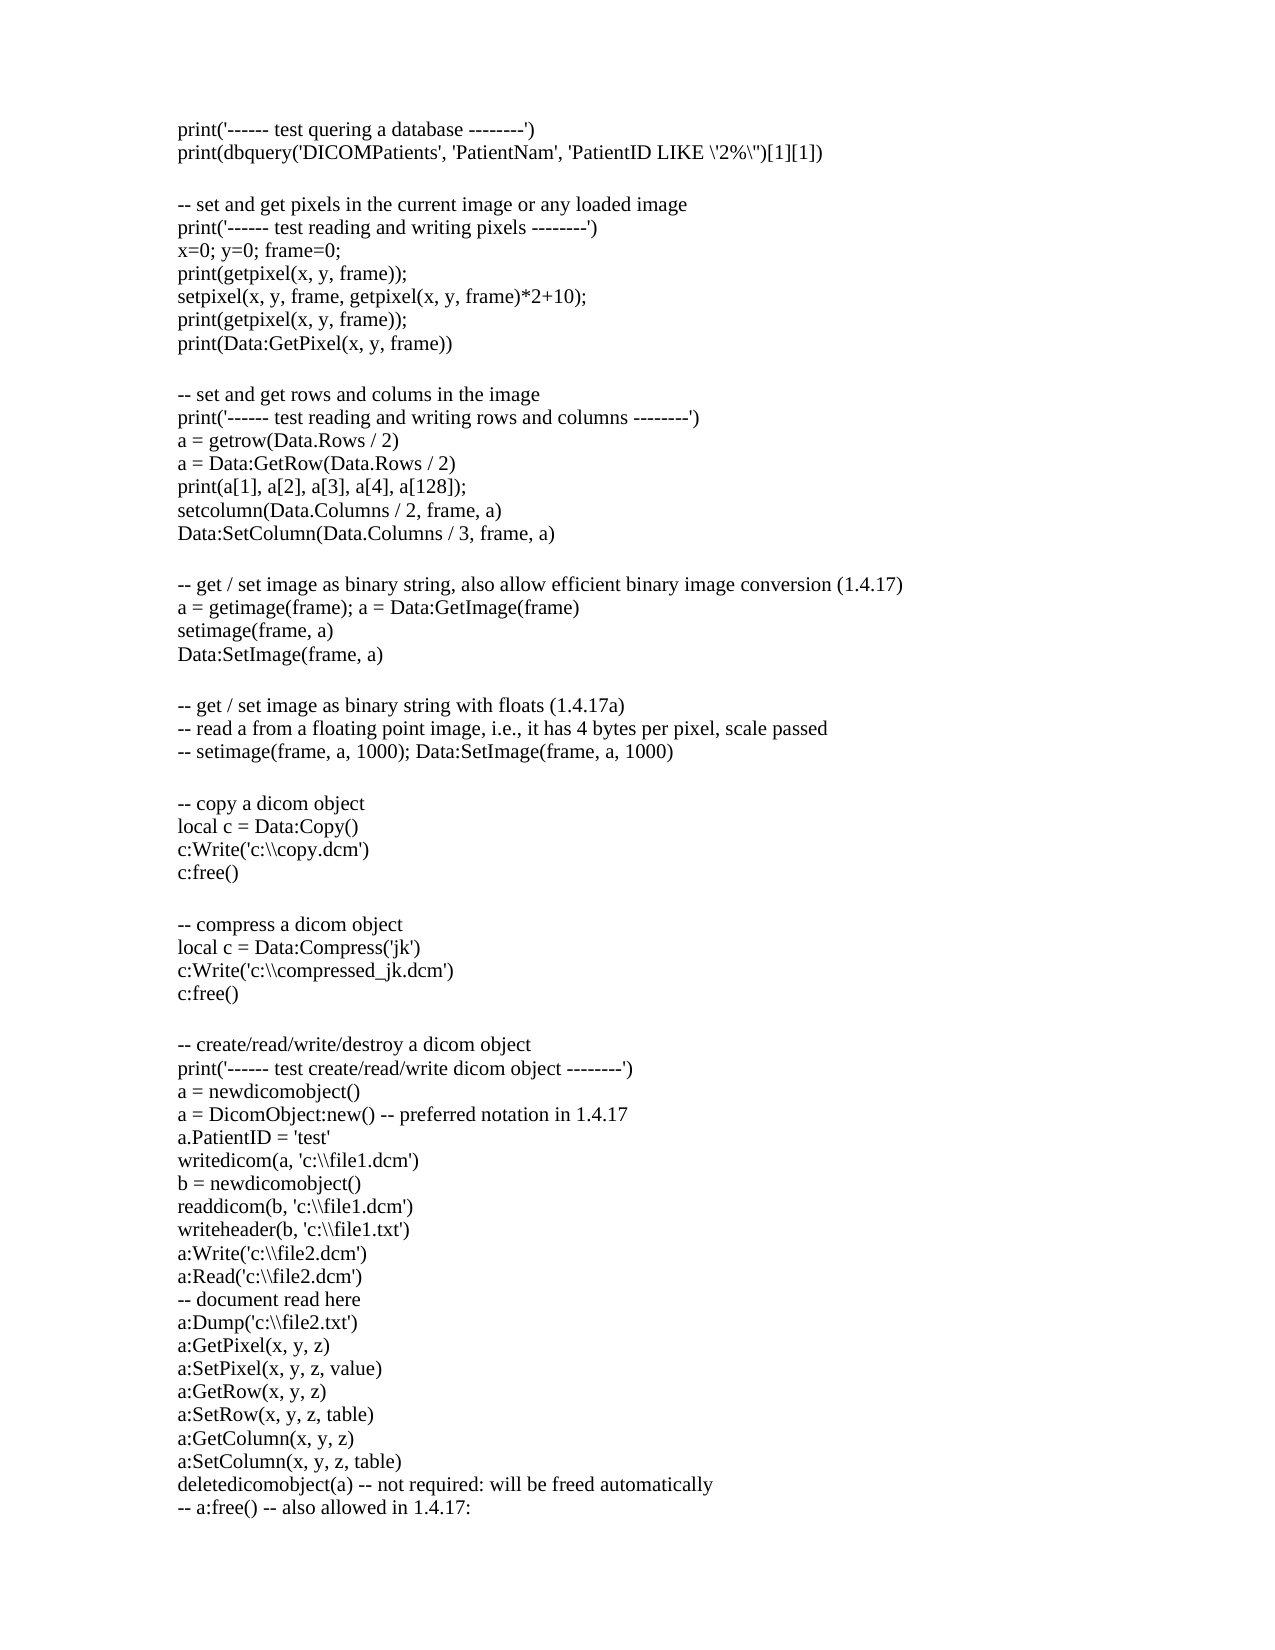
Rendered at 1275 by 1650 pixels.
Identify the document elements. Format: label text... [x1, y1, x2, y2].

list a:GetColumn(x, y, z) [177, 1426, 1157, 1449]
list a:Read('c:\\file2.dcm') [177, 1264, 1157, 1288]
list -- get / set image as binary string, also allow efficient binary image conversion (1.4.17) [177, 573, 1157, 596]
list -- document read here [177, 1288, 1157, 1311]
list a:GetRow(x, y, z) [177, 1380, 1157, 1403]
list c:free() [177, 861, 1157, 884]
list print(Data:GetPixel(x, y, frame)) [177, 331, 1157, 354]
list a.PatientID = 'test' [177, 1126, 1157, 1149]
list a:GetPixel(x, y, z) [177, 1334, 1157, 1357]
list print('------ test reading and writing pixels --------') [177, 216, 1157, 239]
list -- compress a dicom object [177, 912, 1157, 936]
list a:SetRow(x, y, z, table) [177, 1403, 1157, 1426]
list a:Write('c:\\file2.dcm') [177, 1241, 1157, 1264]
list a = Data:GetRow(Data.Rows / 2) [177, 452, 1157, 475]
list a = newdicomobject() [177, 1079, 1157, 1103]
list local c = Data:Copy() [177, 815, 1157, 838]
list Data:SetImage(frame, a) [177, 642, 1157, 666]
list writeheader(b, 'c:\\file1.txt') [177, 1218, 1157, 1241]
list print('------ test quering a database --------') [177, 118, 1157, 141]
list print(a[1], a[2], a[3], a[4], a[128]); [177, 475, 1157, 498]
list readdicom(b, 'c:\\file1.dcm') [177, 1195, 1157, 1218]
list -- a:free() -- also allowed in 1.4.17: [177, 1496, 1157, 1519]
list a:Dump('c:\\file2.txt') [177, 1311, 1157, 1334]
list -- copy a dicom object [177, 792, 1157, 815]
list setcolumn(Data.Columns / 2, frame, a) [177, 498, 1157, 522]
list a = DicomObject:new() -- preferred notation in 1.4.17 [177, 1103, 1157, 1126]
list Data:SetColumn(Data.Columns / 3, frame, a) [177, 522, 1157, 545]
list b = newdicomobject() [177, 1172, 1157, 1195]
list -- create/read/write/destroy a dicom object [177, 1033, 1157, 1056]
list deletedicomobject(a) -- not required: will be freed automatically [177, 1473, 1157, 1496]
list -- set and get rows and colums in the image [177, 383, 1157, 406]
list a = getrow(Data.Rows / 2) [177, 429, 1157, 452]
list setpixel(x, y, frame, getpixel(x, y, frame)*2+10); [177, 285, 1157, 308]
list a = getimage(frame); a = Data:GetImage(frame) [177, 596, 1157, 619]
list -- get / set image as binary string with floats (1.4.17a) [177, 694, 1157, 717]
list setimage(frame, a) [177, 619, 1157, 642]
list a:SetColumn(x, y, z, table) [177, 1449, 1157, 1473]
list c:Write('c:\\compressed_jk.dcm') [177, 959, 1157, 982]
list print('------ test create/read/write dicom object --------') [177, 1056, 1157, 1079]
list print(dbquery('DICOMPatients', 'PatientNam', 'PatientID LIKE \'2%\'')[1][1]) [177, 141, 1157, 164]
list c:free() [177, 982, 1157, 1005]
list local c = Data:Compress('jk') [177, 936, 1157, 959]
list -- read a from a floating point image, i.e., it has 4 bytes per pixel, scale passed [177, 717, 1157, 740]
list c:Write('c:\\copy.dcm') [177, 838, 1157, 861]
list writedicom(a, 'c:\\file1.dcm') [177, 1149, 1157, 1172]
list -- set and get pixels in the current image or any loaded image [177, 193, 1157, 216]
list a:SetPixel(x, y, z, value) [177, 1357, 1157, 1380]
list x=0; y=0; frame=0; [177, 239, 1157, 262]
list print('------ test reading and writing rows and columns --------') [177, 406, 1157, 429]
list print(getpixel(x, y, frame)); [177, 308, 1157, 331]
list print(getpixel(x, y, frame)); [177, 262, 1157, 285]
list -- setimage(frame, a, 1000); Data:SetImage(frame, a, 1000) [177, 740, 1157, 763]
